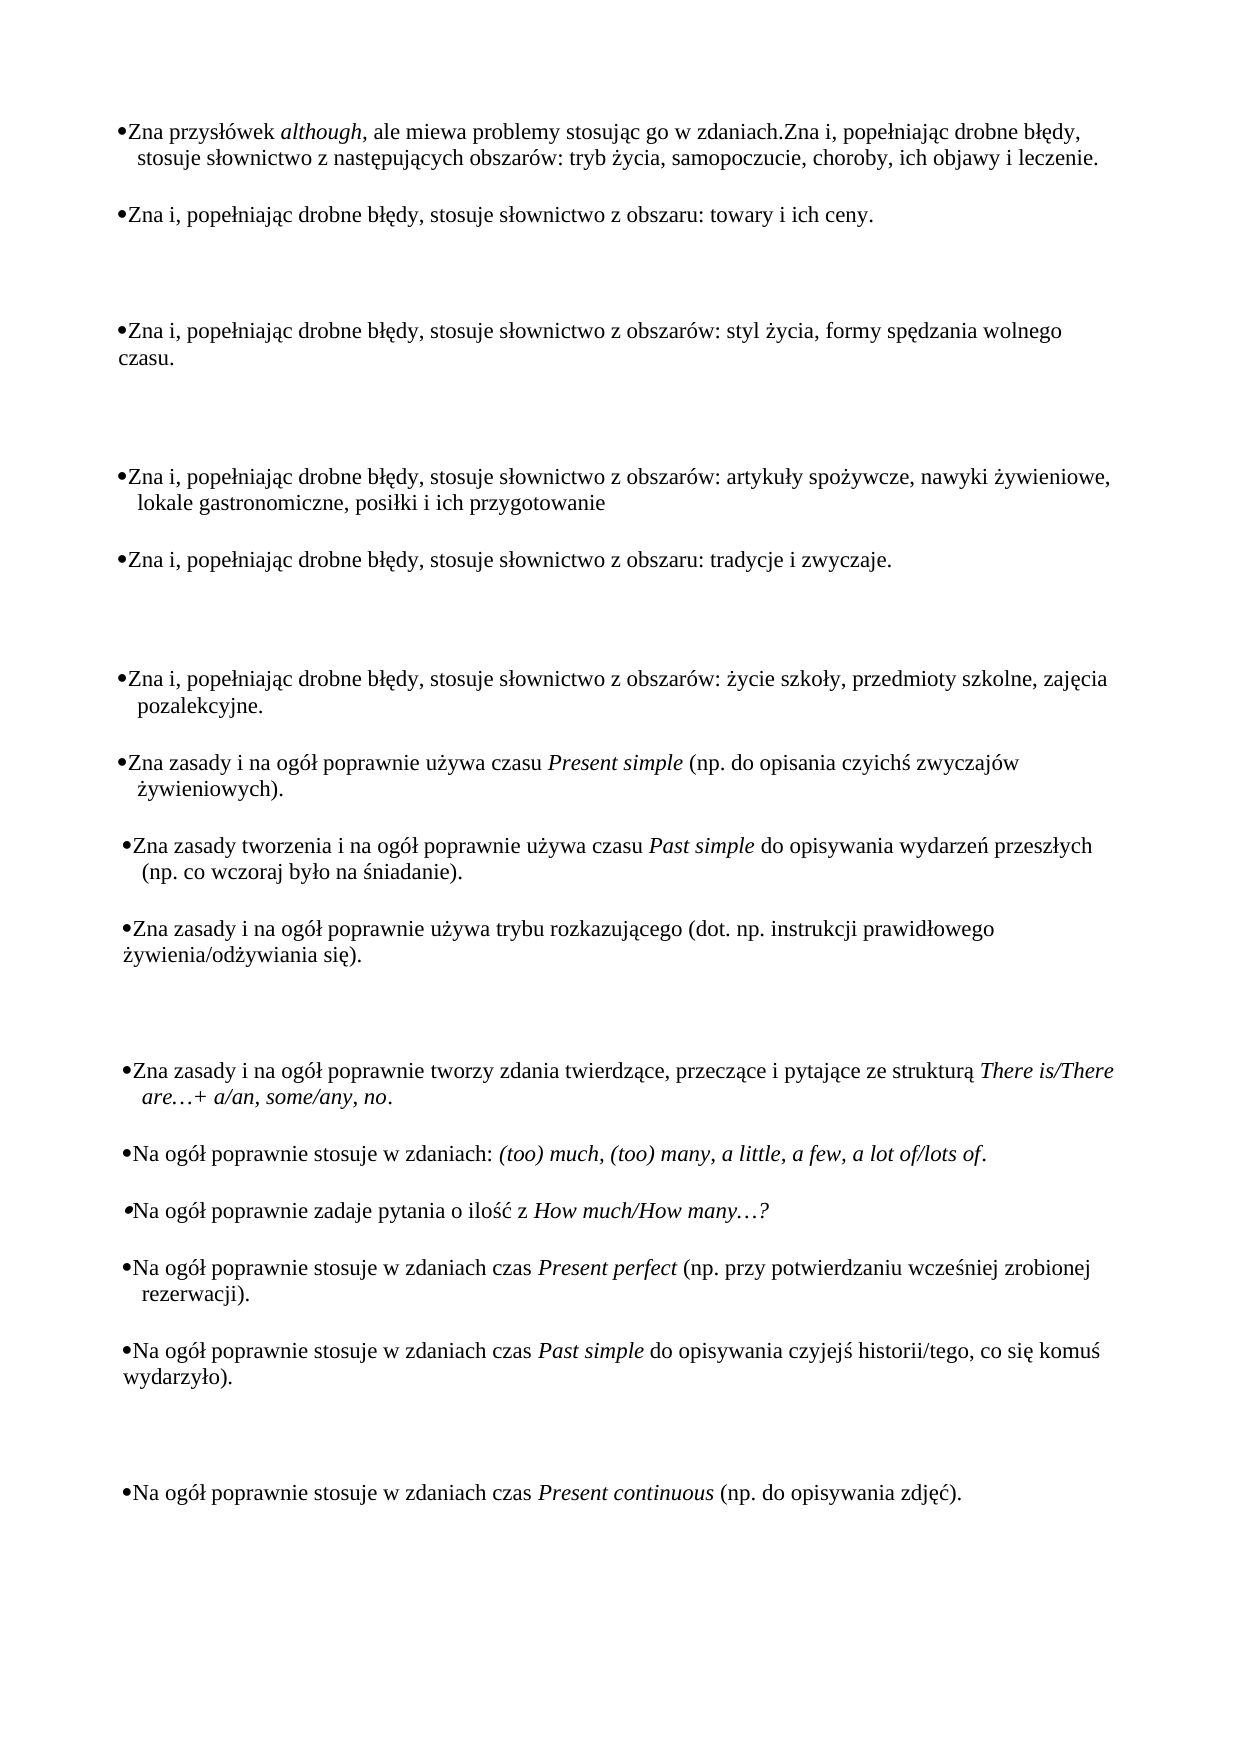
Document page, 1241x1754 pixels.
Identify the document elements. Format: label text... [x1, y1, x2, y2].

list Zna zasady i na ogół poprawnie używa trybu rozkazującego (dot. np. instrukcji prawidłowego żywienia/odżywiania się). [123, 915, 1122, 967]
list Na ogół poprawnie stosuje w zdaniach czas Present perfect (np. przy potwierdzaniu wcześniej zrobionej rezerwacji). [123, 1254, 1122, 1306]
list Zna i, popełniając drobne błędy, stosuje słownictwo z obszarów: artykuły spożywcze, nawyki żywieniowe, lokale gastronomiczne, posiłki i ich przygotowanie [118, 463, 1122, 516]
list Zna zasady tworzenia i na ogół poprawnie używa czasu Past simple do opisywania wydarzeń przeszłych (np. co wczoraj było na śniadanie). [123, 832, 1122, 884]
list Zna przysłówek although, ale miewa problemy stosując go w zdaniach.Zna i, popełniając drobne błędy, stosuje słownictwo z następujących obszarów: tryb życia, samopoczucie, choroby, ich objawy i leczenie. [118, 118, 1122, 171]
list Zna i, popełniając drobne błędy, stosuje słownictwo z obszaru: tradycje i zwyczaje. [118, 546, 1122, 572]
list Na ogół poprawnie stosuje w zdaniach czas Past simple do opisywania czyjejś historii/tego, co się komuś wydarzyło). [123, 1337, 1122, 1389]
list Zna i, popełniając drobne błędy, stosuje słownictwo z obszaru: towary i ich ceny. [118, 201, 1122, 228]
list Na ogół poprawnie stosuje w zdaniach: (too) much, (too) many, a little, a few, a lot of/lots of. [123, 1140, 1122, 1167]
list Zna zasady i na ogół poprawnie używa czasu Present simple (np. do opisania czyichś zwyczajów żywieniowych). [118, 748, 1122, 801]
list Na ogół poprawnie stosuje w zdaniach czas Present continuous (np. do opisywania zdjęć). [123, 1479, 1122, 1506]
list Na ogół poprawnie zadaje pytania o ilość z How much/How many…? [123, 1197, 1122, 1223]
list Zna i, popełniając drobne błędy, stosuje słownictwo z obszarów: życie szkoły, przedmioty szkolne, zajęcia pozalekcyjne. [118, 665, 1122, 718]
list Zna zasady i na ogół poprawnie tworzy zdania twierdzące, przeczące i pytające ze strukturą There is/There are…+ a/an, some/any, no. [123, 1057, 1122, 1110]
list Zna i, popełniając drobne błędy, stosuje słownictwo z obszarów: styl życia, formy spędzania wolnego czasu. [118, 317, 1122, 370]
